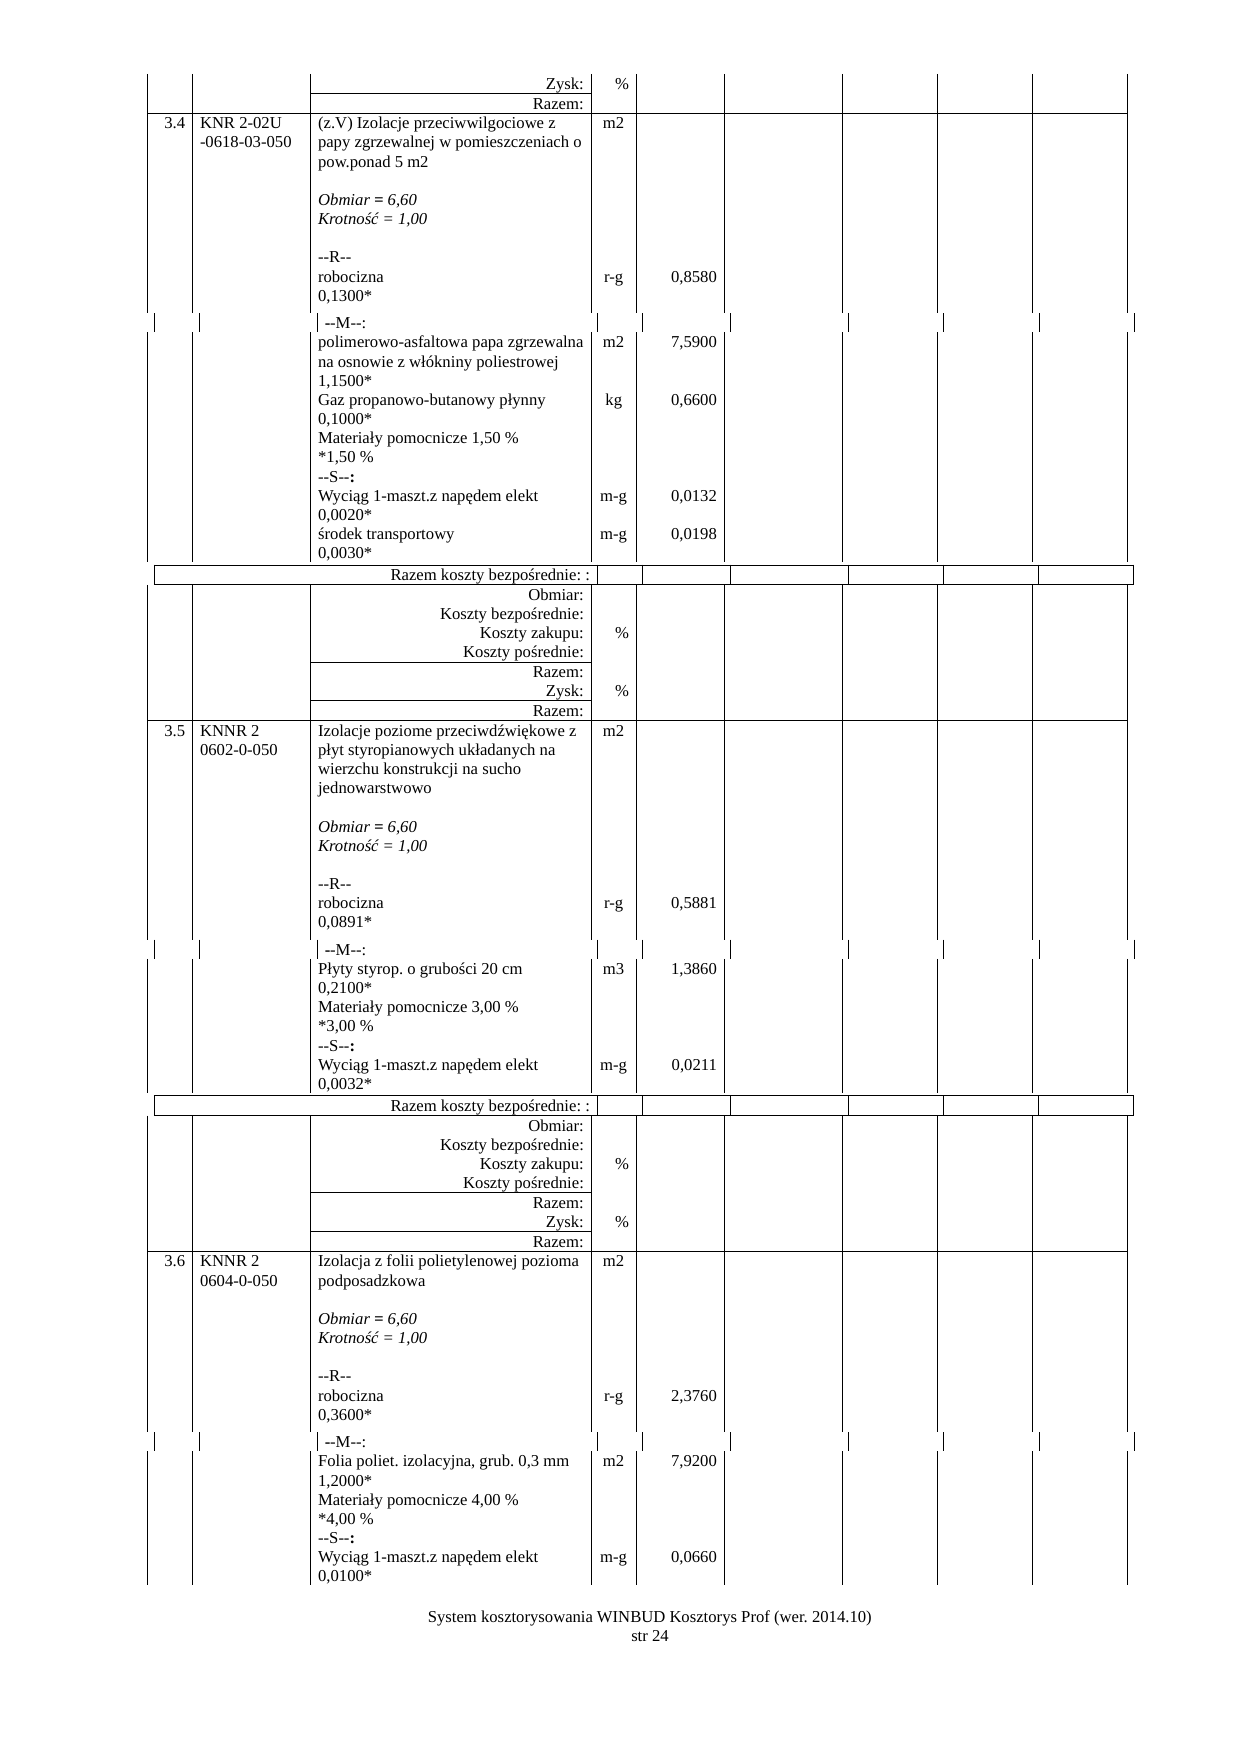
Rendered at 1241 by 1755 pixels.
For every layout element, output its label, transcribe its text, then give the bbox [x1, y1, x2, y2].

table_cell [725, 1366, 842, 1385]
table_cell [637, 114, 724, 247]
table_cell [637, 1192, 724, 1212]
table_header [148, 1547, 192, 1585]
table_header --M--: [318, 313, 597, 332]
table_cell [725, 642, 842, 661]
table_header [1039, 1096, 1133, 1115]
table_header [731, 940, 848, 959]
table_cell --R-- [311, 247, 591, 266]
table_cell [637, 466, 724, 486]
table_cell [938, 466, 1032, 486]
table_cell [843, 623, 937, 642]
table_cell [725, 1154, 842, 1173]
table_header 0,0211 [637, 1055, 724, 1093]
table_cell [148, 681, 192, 700]
table_cell [193, 1385, 310, 1432]
table_cell [1033, 390, 1127, 428]
table_header [944, 566, 1038, 584]
table_header [148, 486, 192, 524]
table_cell [1033, 1252, 1127, 1366]
table_cell [725, 466, 842, 486]
table_cell [592, 1173, 636, 1192]
table_header [938, 1116, 1032, 1135]
table_header [193, 959, 310, 997]
table_cell [725, 721, 842, 874]
table_header [155, 1432, 199, 1451]
table_cell r-g [592, 266, 636, 313]
table_cell [725, 390, 842, 428]
table_cell [193, 893, 310, 939]
table_header --M--: [318, 940, 597, 959]
table_cell [1033, 1135, 1127, 1154]
table_header [843, 585, 937, 604]
table_header 0,0132 [637, 486, 724, 524]
table_cell [725, 604, 842, 623]
table_cell [592, 642, 636, 661]
table_header [200, 1432, 317, 1451]
table_cell [725, 93, 842, 113]
table_cell [843, 700, 937, 720]
table_cell 0,8580 [637, 266, 724, 313]
table_cell [938, 681, 1032, 700]
table_header m2 [592, 332, 636, 390]
table_cell [193, 1154, 310, 1173]
table_cell [1033, 1192, 1127, 1212]
table_header [643, 313, 730, 332]
table_cell kg [592, 390, 636, 428]
table_cell [843, 114, 937, 247]
table_cell [592, 466, 636, 486]
table_cell [725, 1212, 842, 1231]
table_header [725, 585, 842, 604]
table_header 1,3860 [637, 959, 724, 997]
table_cell [193, 623, 310, 642]
table_cell [725, 266, 842, 313]
table_cell --S--: [311, 1035, 591, 1054]
table_cell Materiały pomocnicze 1,50 % *1,50 % [311, 428, 591, 466]
table_cell robocizna 0,0891* [311, 893, 591, 939]
table_cell Koszty pośrednie: [311, 1173, 591, 1192]
table_cell robocizna 0,3600* [311, 1385, 591, 1432]
table_cell [592, 1035, 636, 1054]
table_cell [843, 1385, 937, 1432]
table_cell Koszty pośrednie: [311, 642, 591, 661]
table_header [148, 1451, 192, 1489]
table_cell [592, 1528, 636, 1547]
table_cell [725, 1490, 842, 1528]
table_header [944, 940, 1039, 959]
table_cell [637, 623, 724, 642]
table_cell [1033, 661, 1127, 681]
table_cell [938, 661, 1032, 681]
table_cell [725, 1252, 842, 1366]
table_cell [148, 997, 192, 1035]
table_cell robocizna 0,1300* [311, 266, 591, 313]
table_cell [148, 93, 192, 113]
table_cell [1033, 1385, 1127, 1432]
table_cell [938, 721, 1032, 874]
table_cell [637, 1154, 724, 1173]
table_header [725, 959, 842, 997]
table_cell [193, 1035, 310, 1054]
table_cell [148, 1154, 192, 1173]
table_cell [725, 997, 842, 1035]
table_cell 3.5 [148, 721, 192, 874]
table_header [731, 313, 848, 332]
table_cell [193, 1192, 310, 1212]
table_cell [843, 1252, 937, 1366]
table_cell [148, 1173, 192, 1192]
table_cell [148, 428, 192, 466]
table_header [938, 1451, 1032, 1489]
table_header [598, 1096, 642, 1115]
table_header [938, 585, 1032, 604]
table_cell [637, 997, 724, 1035]
table_cell [193, 604, 310, 623]
table_header [200, 940, 317, 959]
table_header [938, 486, 1032, 524]
table_header [944, 313, 1039, 332]
table_header [843, 1116, 937, 1135]
table_cell [725, 1035, 842, 1054]
table_header Płyty styrop. o grubości 20 cm 0,2100* [311, 959, 591, 997]
table_cell [148, 642, 192, 661]
table_cell [1033, 642, 1127, 661]
table_cell [938, 524, 1032, 562]
table_header [725, 486, 842, 524]
table_header [643, 940, 730, 959]
table_header [148, 959, 192, 997]
table_cell [148, 390, 192, 428]
table_cell [843, 642, 937, 661]
table_cell [938, 874, 1032, 893]
table_cell [637, 1212, 724, 1231]
table_cell Gaz propanowo-butanowy płynny 0,1000* [311, 390, 591, 428]
table_cell Materiały pomocnicze 4,00 % *4,00 % [311, 1490, 591, 1528]
table_cell [725, 247, 842, 266]
table_cell [148, 893, 192, 939]
table_cell [1033, 466, 1127, 486]
table_cell [193, 642, 310, 661]
table_header [849, 940, 943, 959]
table_cell (z.V) Izolacje przeciwwilgociowe z papy zgrzewalnej w pomieszczeniach o pow.ponad 5 m2 Obmiar = 6,60 Krotność = 1,00 [311, 114, 591, 247]
table_cell [725, 428, 842, 466]
table_cell [592, 661, 636, 681]
table_cell [725, 524, 842, 562]
table_cell [843, 1528, 937, 1547]
table_cell [938, 1035, 1032, 1054]
table_cell --S--: [311, 466, 591, 486]
table_header [849, 1432, 943, 1451]
table_cell [1033, 1212, 1127, 1231]
table_header [938, 1055, 1032, 1093]
table_cell [1033, 1528, 1127, 1547]
table_header [193, 332, 310, 390]
table_cell [193, 466, 310, 486]
table_header [598, 313, 642, 332]
table_cell [1033, 74, 1127, 93]
table_cell [938, 893, 1032, 939]
table_cell [843, 1490, 937, 1528]
table_header [193, 1451, 310, 1489]
table_header [643, 566, 730, 584]
table_cell [193, 700, 310, 720]
table_header [1040, 1432, 1134, 1451]
table_header [148, 1055, 192, 1093]
table_cell [843, 524, 937, 562]
table_cell [193, 681, 310, 700]
table_cell 0,5881 [637, 893, 724, 939]
table_cell [148, 466, 192, 486]
table_cell [637, 93, 724, 113]
table_cell [843, 466, 937, 486]
table_cell [637, 700, 724, 720]
table_header Obmiar: [311, 585, 591, 604]
table_cell [637, 1528, 724, 1547]
table_cell [1033, 721, 1127, 874]
table_cell % [592, 623, 636, 642]
table_cell [843, 661, 937, 681]
table_cell [193, 1490, 310, 1528]
table_cell [592, 700, 636, 720]
table_cell [1033, 428, 1127, 466]
table_cell [938, 1366, 1032, 1385]
table_header [938, 1547, 1032, 1585]
table_header [849, 1096, 943, 1115]
table_cell m2 [592, 721, 636, 874]
table_header [843, 332, 937, 390]
table_cell [938, 1212, 1032, 1231]
table_header [643, 1096, 730, 1115]
table_header [637, 1116, 724, 1135]
table_cell % [592, 681, 636, 700]
table_header [725, 1451, 842, 1489]
table_cell [592, 997, 636, 1035]
table_cell % [592, 74, 636, 93]
table_cell [843, 428, 937, 466]
table_header [843, 1055, 937, 1093]
table_header [592, 585, 636, 604]
table_cell [148, 1212, 192, 1231]
table_cell KNR 2-02U -0618-03-050 [193, 114, 310, 247]
table_header [1033, 959, 1127, 997]
table_header [148, 332, 192, 390]
table_cell [637, 721, 724, 874]
table_header [843, 959, 937, 997]
table_cell [843, 1231, 937, 1251]
table_cell [843, 1192, 937, 1212]
table_cell [1033, 604, 1127, 623]
table_header [155, 313, 199, 332]
table_header [938, 959, 1032, 997]
table_header [200, 313, 317, 332]
table_header m3 [592, 959, 636, 997]
table_cell [843, 893, 937, 939]
table_cell [1033, 266, 1127, 313]
table_cell [148, 623, 192, 642]
table_cell m-g [592, 524, 636, 562]
table_cell [148, 1231, 192, 1251]
table_header [155, 940, 199, 959]
table_cell [637, 1490, 724, 1528]
table_cell [637, 681, 724, 700]
table_header polimerowo-asfaltowa papa zgrzewalna na osnowie z włókniny poliestrowej 1,1500* [311, 332, 591, 390]
table_cell [1033, 874, 1127, 893]
table_cell Izolacja z folii polietylenowej pozioma podposadzkowa Obmiar = 6,60 Krotność = 1,00 [311, 1252, 591, 1366]
table_cell [843, 1366, 937, 1385]
table_cell [725, 114, 842, 247]
table_cell [843, 93, 937, 113]
table_cell [938, 1231, 1032, 1251]
table_cell [193, 74, 310, 93]
table_cell [193, 997, 310, 1035]
table_cell [938, 997, 1032, 1035]
table_cell Razem: [311, 94, 591, 113]
table_cell [938, 623, 1032, 642]
table_cell [843, 1154, 937, 1173]
table_header [1033, 332, 1127, 390]
table_header [843, 1451, 937, 1489]
table_cell [938, 390, 1032, 428]
table_cell KNNR 2 0604-0-050 [193, 1252, 310, 1366]
table_cell [1033, 997, 1127, 1035]
table_header [148, 1116, 192, 1135]
table_cell [592, 1135, 636, 1154]
table_header --M--: [318, 1432, 597, 1451]
table_header Wyciąg 1-maszt.z napędem elekt 0,0020* [311, 486, 591, 524]
table_header [637, 585, 724, 604]
table_cell [637, 1366, 724, 1385]
table_cell [938, 266, 1032, 313]
table_cell 2,3760 [637, 1385, 724, 1432]
table_cell [938, 428, 1032, 466]
table_cell [148, 874, 192, 893]
table_cell [148, 1366, 192, 1385]
table_cell [938, 1252, 1032, 1366]
table_cell [1033, 1366, 1127, 1385]
table_cell [148, 247, 192, 266]
table_header [1033, 585, 1127, 604]
table_cell [637, 1135, 724, 1154]
table_cell [592, 1366, 636, 1385]
table_header [1039, 566, 1133, 584]
table_header [1033, 1116, 1127, 1135]
table_cell [843, 247, 937, 266]
table_cell [938, 1154, 1032, 1173]
table_cell Razem: [311, 701, 591, 720]
table_cell [637, 428, 724, 466]
table_cell Zysk: [311, 74, 591, 93]
table_header [731, 1096, 848, 1115]
table_header Wyciąg 1-maszt.z napędem elekt 0,0100* [311, 1547, 591, 1585]
table_cell [148, 524, 192, 562]
table_header [1033, 1055, 1127, 1093]
table_header [193, 585, 310, 604]
table_cell [193, 661, 310, 681]
table_cell [938, 700, 1032, 720]
table_cell [193, 1212, 310, 1231]
table_cell [148, 604, 192, 623]
table_cell [148, 266, 192, 313]
table_cell [843, 1035, 937, 1054]
table_cell Izolacje poziome przeciwdźwiękowe z płyt styropianowych układanych na wierzchu konstrukcji na sucho jednowarstwowo Obmiar = 6,60 Krotność = 1,00 [311, 721, 591, 874]
table_cell Koszty bezpośrednie: [311, 604, 591, 623]
table_cell Koszty bezpośrednie: [311, 1135, 591, 1154]
table_cell [193, 428, 310, 466]
table_cell [637, 74, 724, 93]
table_cell [1033, 247, 1127, 266]
table_cell [1033, 524, 1127, 562]
table_cell [1033, 700, 1127, 720]
table_cell [637, 661, 724, 681]
table_cell [148, 1528, 192, 1547]
table_cell [148, 1135, 192, 1154]
table_header [193, 1116, 310, 1135]
table_cell [193, 1173, 310, 1192]
table_header [725, 1055, 842, 1093]
table_cell 3.6 [148, 1252, 192, 1366]
table_cell [725, 681, 842, 700]
table_header m2 [592, 1451, 636, 1489]
table_cell [725, 1231, 842, 1251]
table_cell Zysk: [311, 681, 591, 700]
table_header [193, 1055, 310, 1093]
table_cell [637, 1035, 724, 1054]
table_cell [1033, 893, 1127, 939]
table_cell [193, 266, 310, 313]
table_cell [938, 642, 1032, 661]
table_cell [843, 1212, 937, 1231]
table_header [938, 332, 1032, 390]
table_cell [725, 74, 842, 93]
table_header [1033, 1451, 1127, 1489]
table_header [1040, 940, 1134, 959]
table_header [731, 1432, 848, 1451]
table_cell [592, 1490, 636, 1528]
table_header Razem koszty bezpośrednie: : [155, 1096, 597, 1115]
table_cell środek transportowy 0,0030* [311, 524, 591, 562]
table_cell [1033, 1035, 1127, 1054]
table_cell [193, 1231, 310, 1251]
table_cell [938, 247, 1032, 266]
table_header [1040, 313, 1134, 332]
table_cell [1033, 1154, 1127, 1173]
table_header m-g [592, 1055, 636, 1093]
table_header [592, 1116, 636, 1135]
table_cell [1033, 1173, 1127, 1192]
table_cell Koszty zakupu: [311, 623, 591, 642]
table_cell [592, 874, 636, 893]
table_cell [592, 1231, 636, 1251]
table_cell [725, 1385, 842, 1432]
table_header Wyciąg 1-maszt.z napędem elekt 0,0032* [311, 1055, 591, 1093]
table_cell [725, 1173, 842, 1192]
table_cell [193, 93, 310, 113]
table_cell Razem: [311, 1232, 591, 1251]
table_cell [637, 642, 724, 661]
table_header [725, 1116, 842, 1135]
table_cell Razem: [311, 663, 591, 681]
table_header [148, 585, 192, 604]
table_cell [1033, 1231, 1127, 1251]
table_cell [843, 74, 937, 93]
table_cell [592, 428, 636, 466]
table_cell [938, 1135, 1032, 1154]
table_cell [193, 874, 310, 893]
table_cell [148, 700, 192, 720]
table_cell [938, 1490, 1032, 1528]
table_cell --R-- [311, 1366, 591, 1385]
table_cell [725, 1135, 842, 1154]
table_header m-g [592, 1547, 636, 1585]
table_cell [637, 1252, 724, 1366]
table_cell Koszty zakupu: [311, 1154, 591, 1173]
table_cell KNNR 2 0602-0-050 [193, 721, 310, 874]
table_cell [592, 1192, 636, 1212]
table_cell [637, 1231, 724, 1251]
table_cell 0,6600 [637, 390, 724, 428]
table_cell 3.4 [148, 114, 192, 247]
table_header [598, 566, 642, 584]
table_cell [148, 1192, 192, 1212]
table_header m-g [592, 486, 636, 524]
table_cell [592, 247, 636, 266]
table_cell m2 [592, 114, 636, 247]
table_cell [843, 390, 937, 428]
table_header [193, 486, 310, 524]
table_cell [193, 1366, 310, 1385]
table_header [725, 332, 842, 390]
table_cell [1033, 681, 1127, 700]
table_cell r-g [592, 1385, 636, 1432]
table_header 0,0660 [637, 1547, 724, 1585]
table_cell [1033, 1490, 1127, 1528]
table_cell [725, 623, 842, 642]
table_cell [725, 874, 842, 893]
table_header Obmiar: [311, 1116, 591, 1135]
table_cell [148, 74, 192, 93]
table_header [843, 1547, 937, 1585]
table_cell [193, 1528, 310, 1547]
table_cell % [592, 1154, 636, 1173]
table_cell m2 [592, 1252, 636, 1366]
table_header Razem koszty bezpośrednie: : [155, 566, 597, 584]
table_cell [725, 893, 842, 939]
table_cell [938, 1173, 1032, 1192]
table_header 7,9200 [637, 1451, 724, 1489]
table_header [598, 1432, 642, 1451]
table_header [849, 313, 943, 332]
table_cell [148, 1035, 192, 1054]
table_header 7,5900 [637, 332, 724, 390]
table_cell [637, 874, 724, 893]
table_cell [193, 390, 310, 428]
table_cell [938, 604, 1032, 623]
table_cell [725, 1528, 842, 1547]
table_cell [1033, 623, 1127, 642]
table_header [598, 940, 642, 959]
table_cell [843, 266, 937, 313]
table_header [849, 566, 943, 584]
table_cell [193, 1135, 310, 1154]
table_cell --R-- [311, 874, 591, 893]
table_cell [637, 247, 724, 266]
table_cell [1033, 114, 1127, 247]
table_cell [843, 721, 937, 874]
table_cell [843, 1173, 937, 1192]
table_header [193, 1547, 310, 1585]
table_cell [725, 661, 842, 681]
table_header [1033, 486, 1127, 524]
table_cell [148, 1385, 192, 1432]
table_cell [1033, 93, 1127, 113]
table_cell Zysk: [311, 1212, 591, 1231]
table_cell [938, 1528, 1032, 1547]
table_cell [938, 1192, 1032, 1212]
table_header Folia poliet. izolacyjna, grub. 0,3 mm 1,2000* [311, 1451, 591, 1489]
table_header [843, 486, 937, 524]
table_cell [843, 604, 937, 623]
table_cell [193, 524, 310, 562]
table_cell Materiały pomocnicze 3,00 % *3,00 % [311, 997, 591, 1035]
table_cell [637, 1173, 724, 1192]
table_cell [843, 681, 937, 700]
table_header [944, 1432, 1039, 1451]
table_cell [938, 1385, 1032, 1432]
table_cell Razem: [311, 1193, 591, 1212]
table_cell [592, 604, 636, 623]
table_cell [725, 700, 842, 720]
table_header [1033, 1547, 1127, 1585]
table_cell [843, 874, 937, 893]
table_cell [938, 74, 1032, 93]
table_header [944, 1096, 1038, 1115]
table_cell [938, 93, 1032, 113]
table_cell [938, 114, 1032, 247]
table_cell [637, 604, 724, 623]
table_cell 0,0198 [637, 524, 724, 562]
table_header [725, 1547, 842, 1585]
table_cell [843, 997, 937, 1035]
table_cell [193, 247, 310, 266]
table_cell --S--: [311, 1528, 591, 1547]
table_cell [592, 93, 636, 113]
table_cell [843, 1135, 937, 1154]
table_cell [148, 661, 192, 681]
table_cell [148, 1490, 192, 1528]
table_cell % [592, 1212, 636, 1231]
table_header [643, 1432, 730, 1451]
table_cell [725, 1192, 842, 1212]
table_header [731, 566, 848, 584]
table_cell r-g [592, 893, 636, 939]
